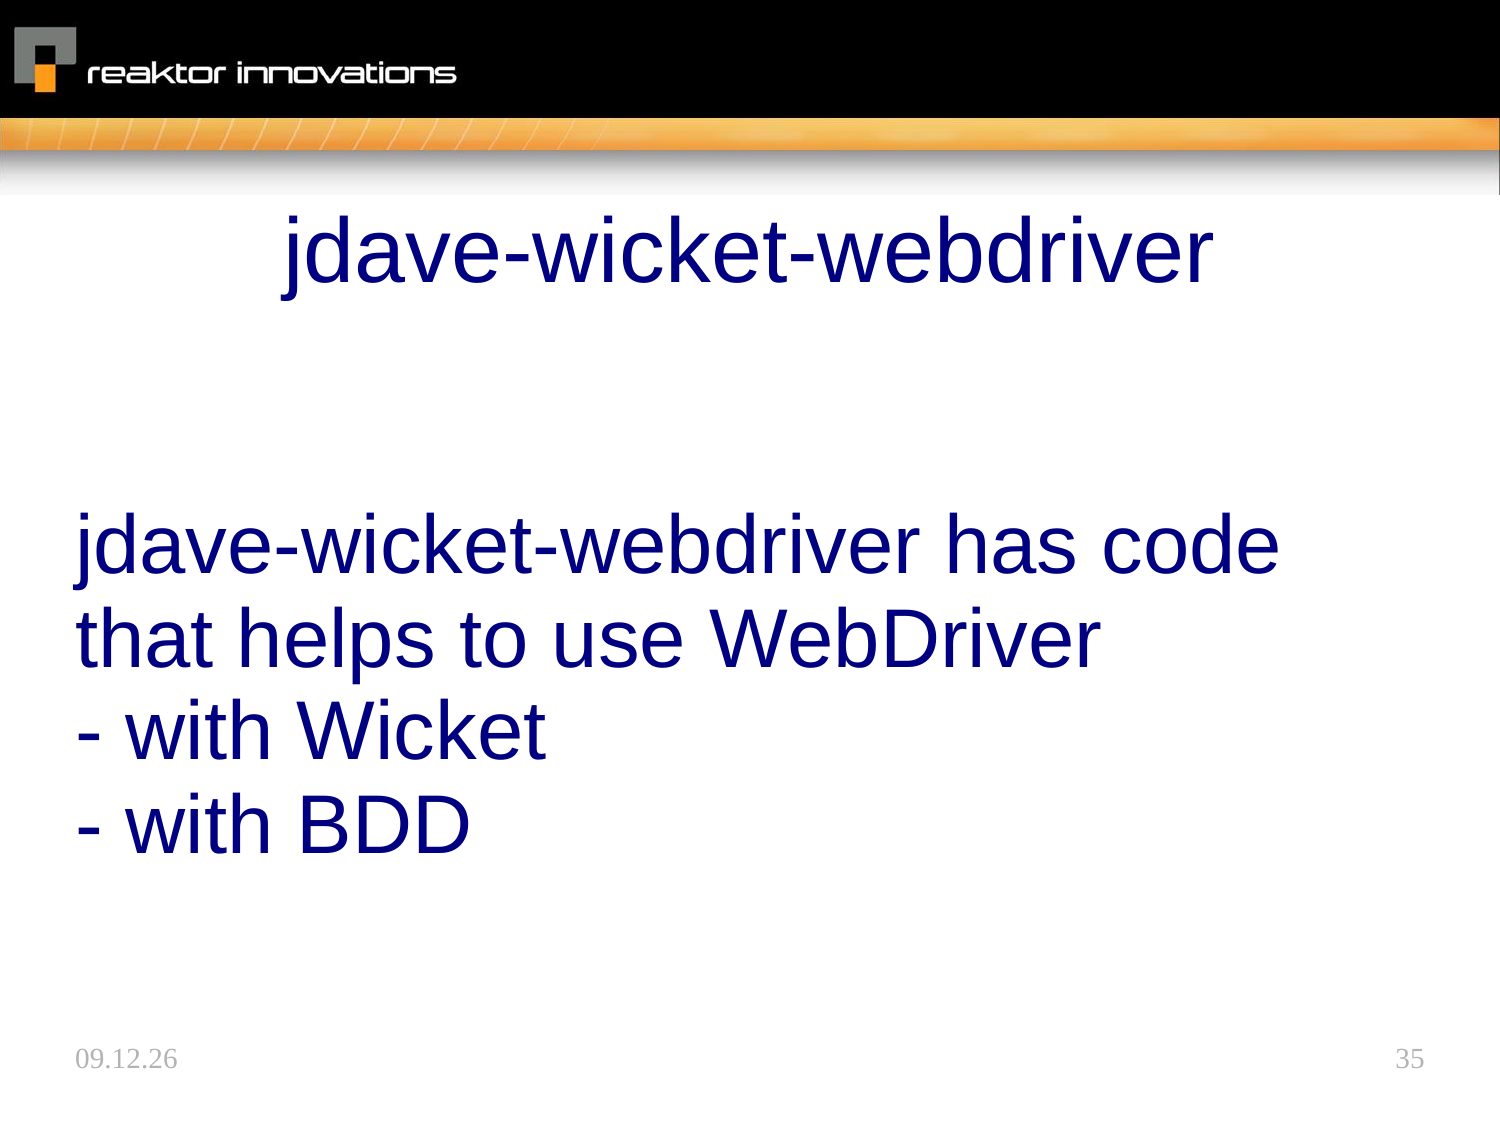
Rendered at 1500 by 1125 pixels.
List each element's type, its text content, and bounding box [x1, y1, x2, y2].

title jdave-wicket-webdriver [75, 164, 1425, 338]
subtitle jdave-wicket-webdriver has code that helps to use WebDriver - with Wicket - with BDD [75, 371, 1425, 999]
picture [0, 0, 1500, 195]
